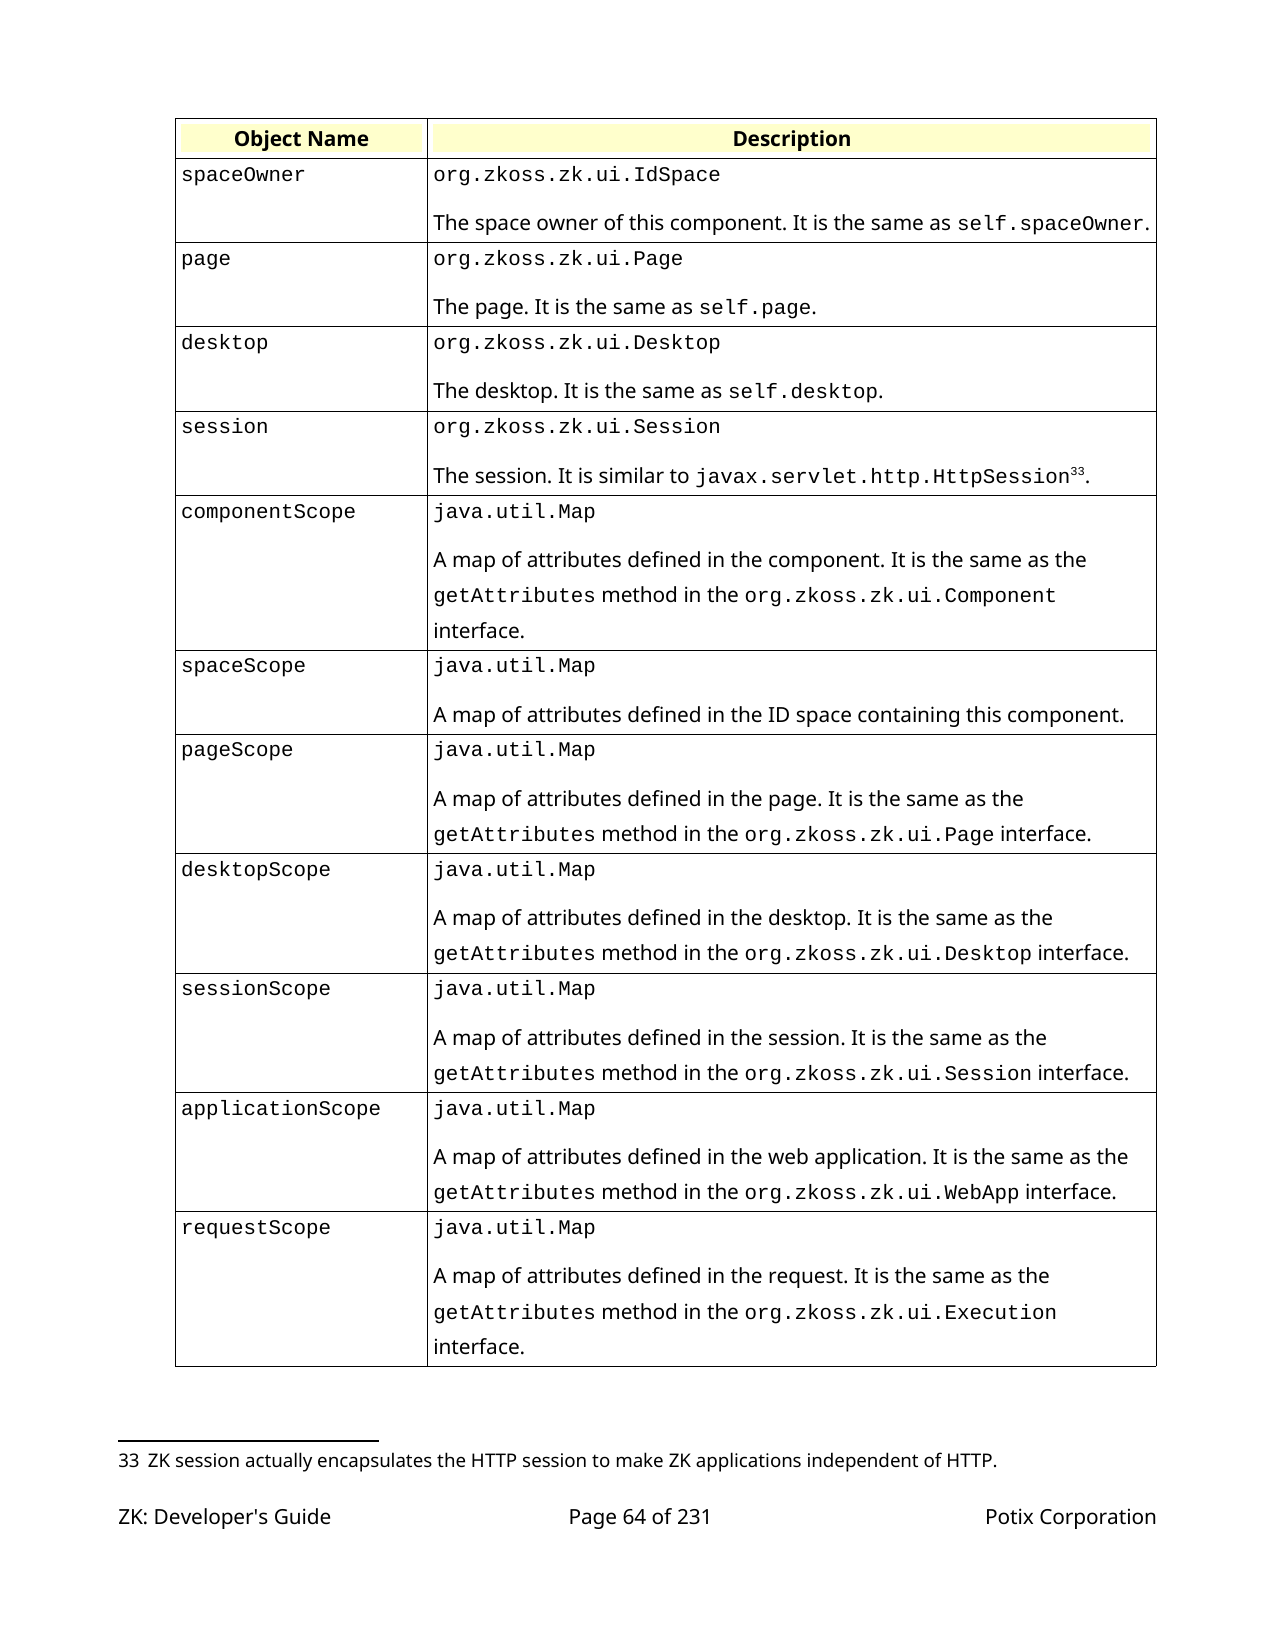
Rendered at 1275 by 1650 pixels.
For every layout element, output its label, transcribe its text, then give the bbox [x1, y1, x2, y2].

table_header Object Name [176, 119, 427, 158]
table_header Description [428, 119, 1156, 158]
table_cell desktopScope [176, 854, 427, 973]
table_cell java.util.Map A map of attributes defined in the web application. It is the same as the getAttributes method in the org.zkoss.zk.ui.WebApp interface. [428, 1093, 1156, 1211]
table_cell pageScope [176, 735, 427, 853]
table_cell org.zkoss.zk.ui.IdSpace The space owner of this component. It is the same as self.spaceOwner. [428, 159, 1156, 242]
table_cell java.util.Map A map of attributes defined in the session. It is the same as the getAttributes method in the org.zkoss.zk.ui.Session interface. [428, 974, 1156, 1092]
table_cell desktop [176, 327, 427, 411]
table_cell sessionScope [176, 974, 427, 1092]
table_cell componentScope [176, 496, 427, 650]
table_cell spaceOwner [176, 159, 427, 242]
table_cell requestScope [176, 1212, 427, 1366]
table_cell session [176, 412, 427, 495]
table_cell java.util.Map A map of attributes defined in the ID space containing this component. [428, 651, 1156, 734]
table_cell java.util.Map A map of attributes defined in the page. It is the same as the getAttributes method in the org.zkoss.zk.ui.Page interface. [428, 735, 1156, 853]
table_cell page [176, 243, 427, 326]
table_cell org.zkoss.zk.ui.Page The page. It is the same as self.page. [428, 243, 1156, 326]
table_cell spaceScope [176, 651, 427, 734]
table_cell java.util.Map A map of attributes defined in the component. It is the same as the getAttributes method in the org.zkoss.zk.ui.Component interface. [428, 496, 1156, 650]
table_cell org.zkoss.zk.ui.Session The session. It is similar to javax.servlet.http.HttpSession. [428, 412, 1156, 495]
table_cell java.util.Map A map of attributes defined in the desktop. It is the same as the getAttributes method in the org.zkoss.zk.ui.Desktop interface. [428, 854, 1156, 973]
table_cell applicationScope [176, 1093, 427, 1211]
table_cell org.zkoss.zk.ui.Desktop The desktop. It is the same as self.desktop. [428, 327, 1156, 411]
table_cell java.util.Map A map of attributes defined in the request. It is the same as the getAttributes method in the org.zkoss.zk.ui.Execution interface. [428, 1212, 1156, 1366]
